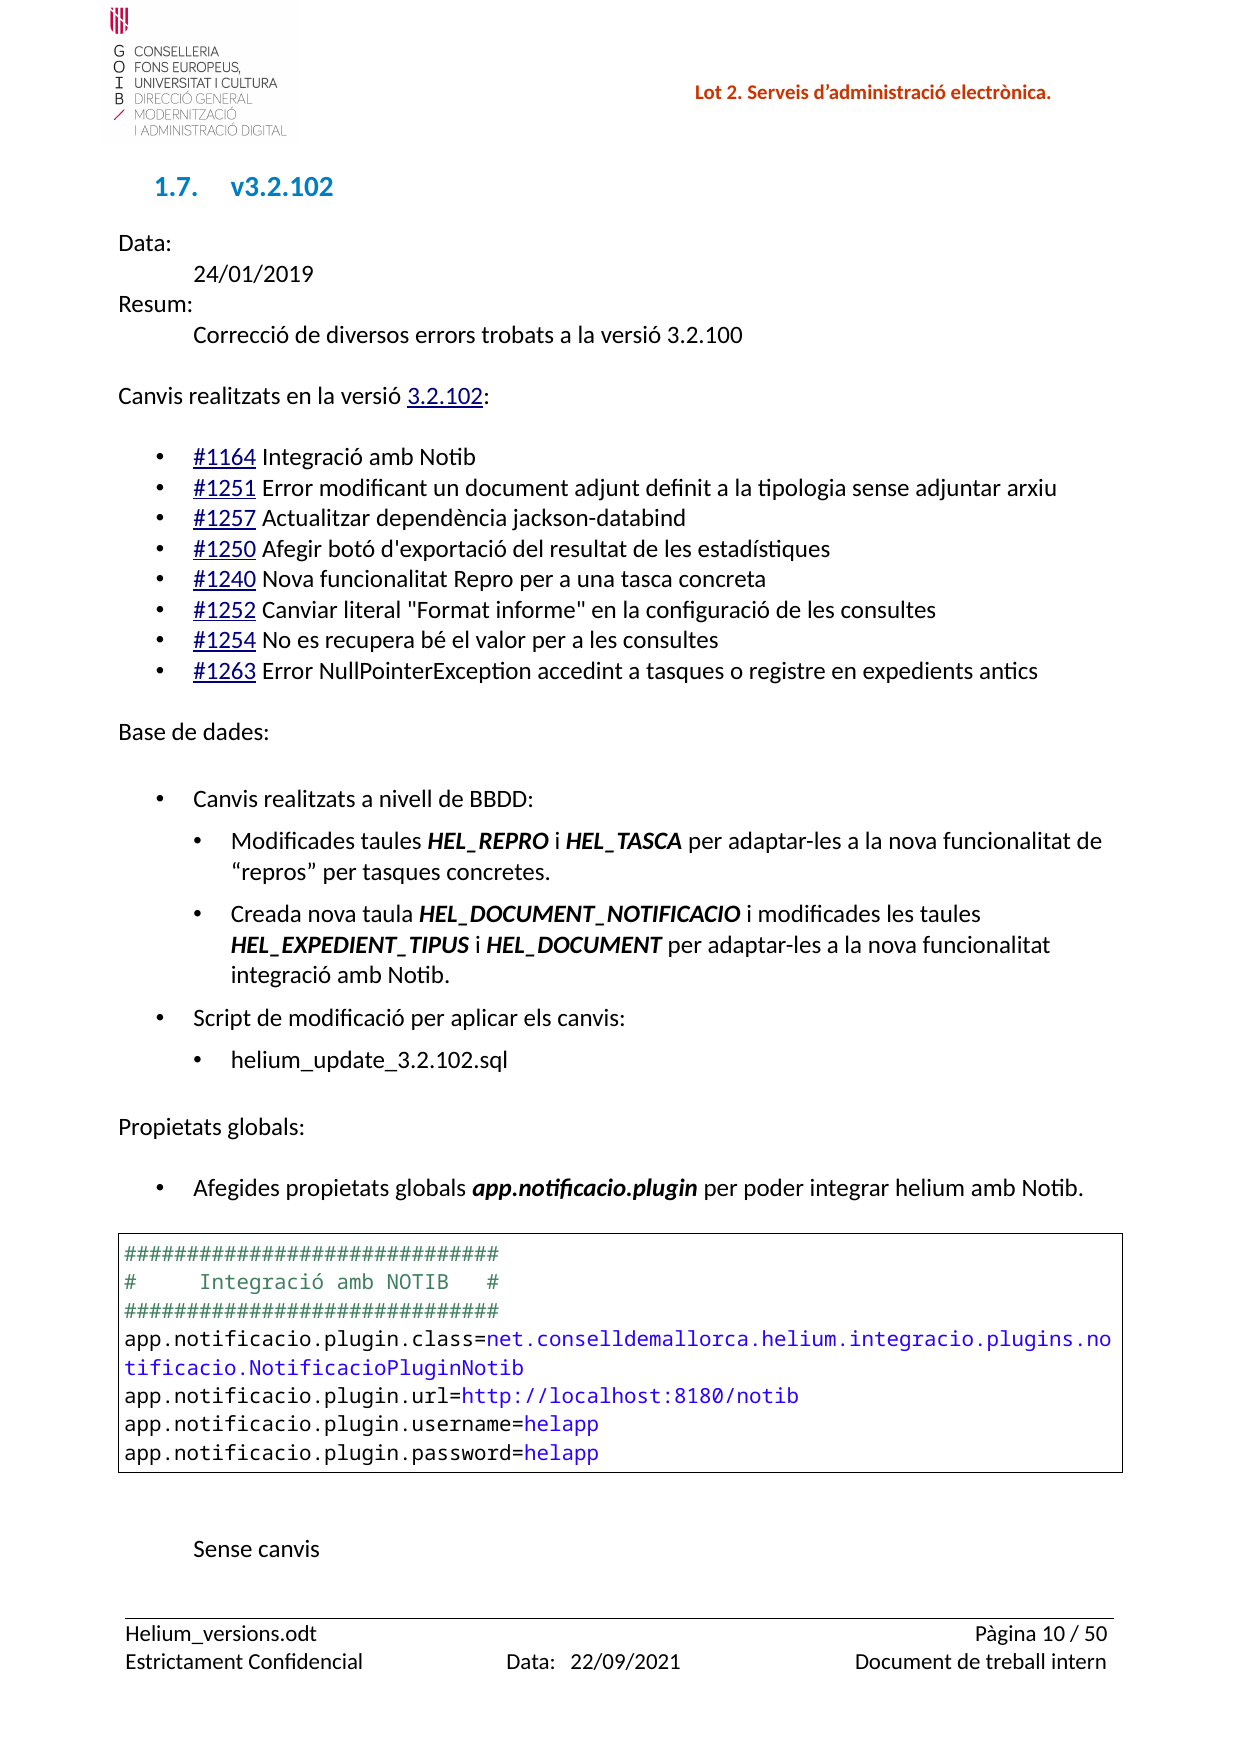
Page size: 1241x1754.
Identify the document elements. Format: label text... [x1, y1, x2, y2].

text Propietats globals: [118, 1111, 1122, 1142]
text Data: [118, 228, 1122, 258]
text Sense canvis [118, 1533, 1122, 1564]
list Creada nova taula HEL_DOCUMENT_NOTIFICACIO i modificades les taules HEL_EXPEDIENT_TIPUS i HEL_DOCUMENT per adaptar-les a la nova funcionalitat integració amb Notib. [193, 898, 1122, 990]
text Resum: [118, 289, 1122, 319]
list #1250 Afegir botó d'exportació del resultat de les estadístiques [156, 533, 1122, 563]
list Script de modificació per aplicar els canvis: [156, 1002, 1122, 1032]
list Modificades taules HEL_REPRO i HEL_TASCA per adaptar-les a la nova funcionalitat de “repros” per tasques concretes. [193, 825, 1122, 886]
list Canvis realitzats a nivell de BBDD: [156, 783, 1122, 813]
list Afegides propietats globals app.notificacio.plugin per poder integrar helium amb Notib. [156, 1172, 1122, 1203]
list #1257 Actualitzar dependència jackson-databind [156, 502, 1122, 533]
picture [100, 0, 297, 144]
list #1263 Error NullPointerException accedint a tasques o registre en expedients antics [156, 655, 1122, 685]
subtitle v3.2.102 [153, 168, 1122, 204]
list #1254 No es recupera bé el valor per a les consultes [156, 624, 1122, 655]
list #1240 Nova funcionalitat Repro per a una tasca concreta [156, 563, 1122, 594]
list #1164 Integració amb Notib [156, 441, 1122, 472]
list helium_update_3.2.102.sql [193, 1044, 1122, 1074]
text Base de dades: [118, 716, 1122, 746]
text Canvis realitzats en la versió 3.2.102: [118, 380, 1122, 411]
table_header ############################## # Integració amb NOTIB # ############################## app.notificacio.plugin.class=net.conselldemallorca.helium.integracio.plugins.notificacio.NotificacioPluginNotib app.notificacio.plugin.url=http://localhost:8180/notib app.notificacio.plugin.username=helapp app.notificacio.plugin.password=helapp [119, 1234, 1122, 1472]
text Correcció de diversos errors trobats a la versió 3.2.100 [118, 319, 1122, 350]
list #1252 Canviar literal "Format informe" en la configuració de les consultes [156, 594, 1122, 624]
list #1251 Error modificant un document adjunt definit a la tipologia sense adjuntar arxiu [156, 472, 1122, 502]
text 24/01/2019 [118, 258, 1122, 289]
